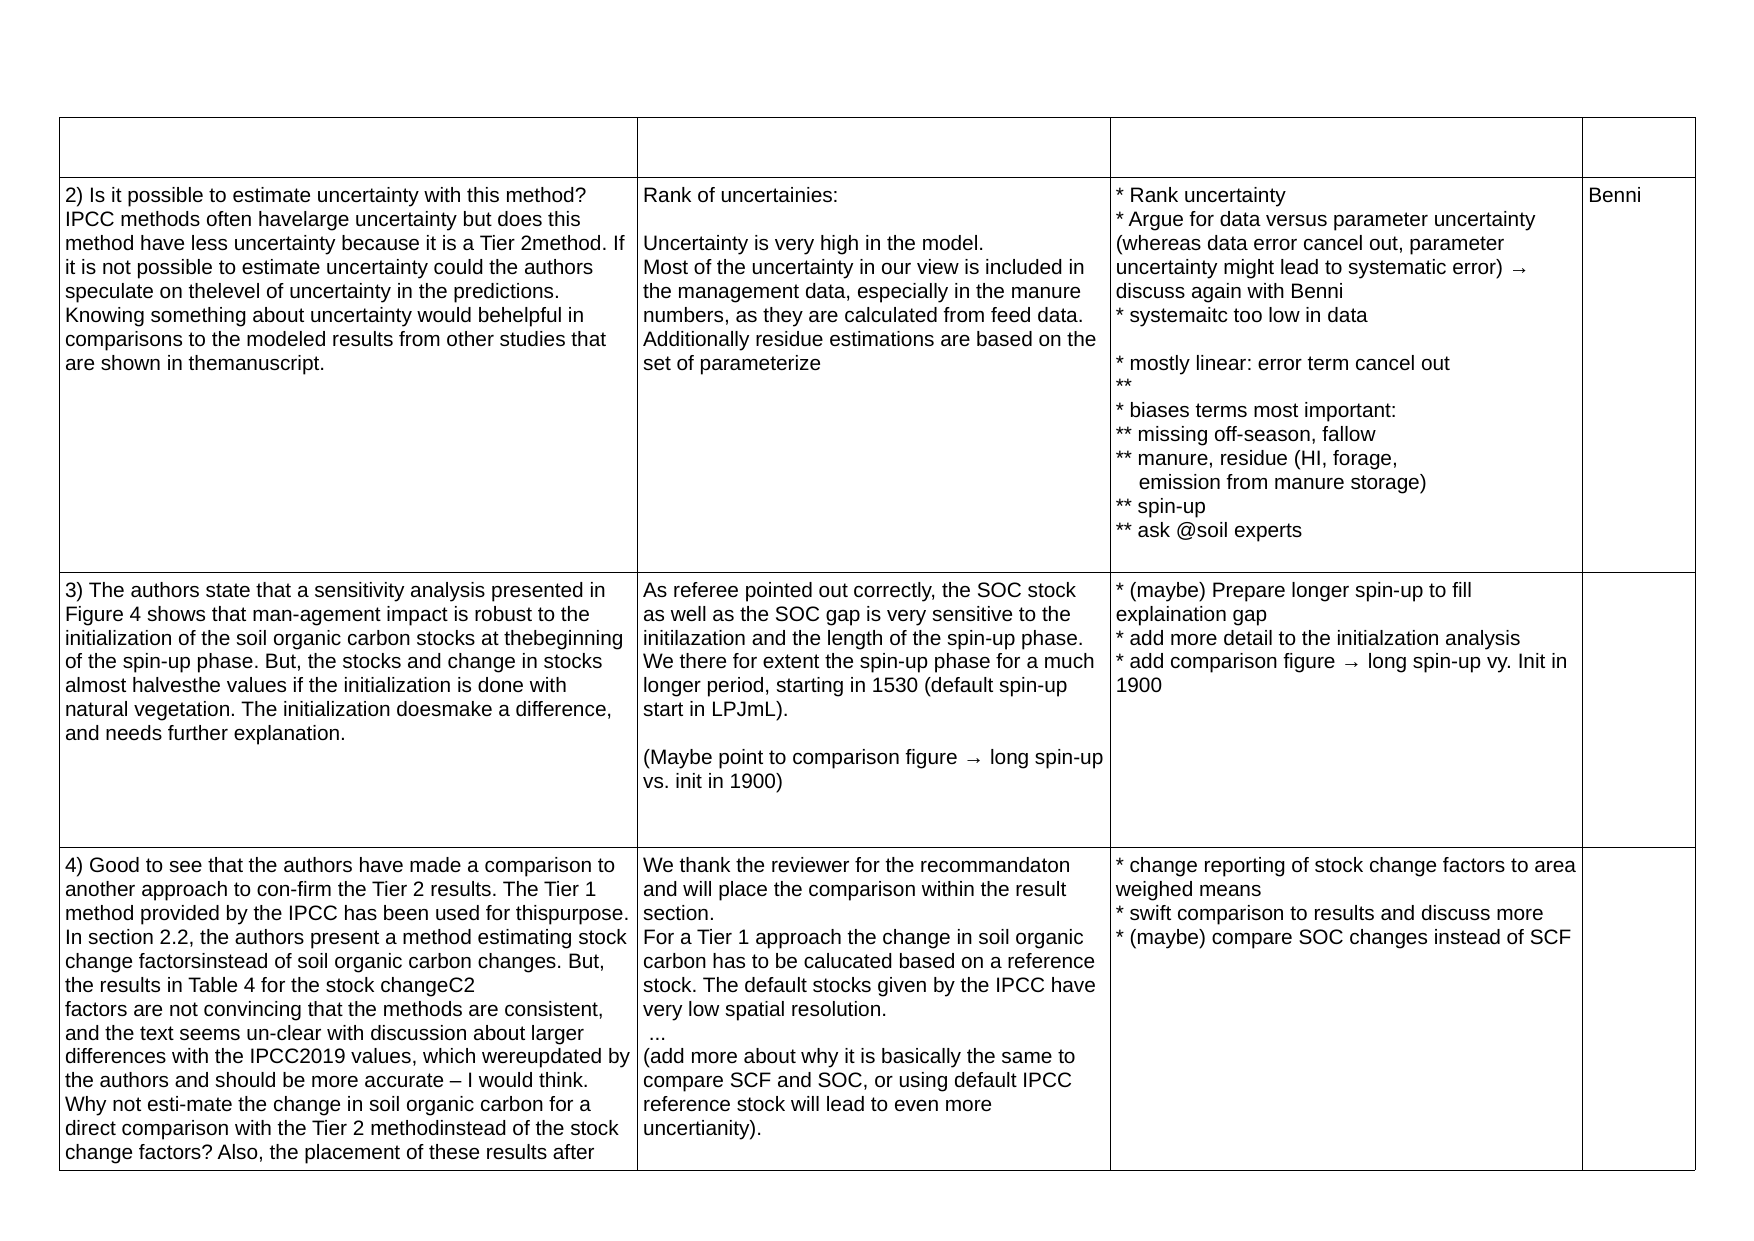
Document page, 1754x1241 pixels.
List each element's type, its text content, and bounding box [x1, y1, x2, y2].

table_cell As referee pointed out correctly, the SOC stock as well as the SOC gap is very sensitive to the initilazation and the length of the spin-up phase. We there for extent the spin-up phase for a much longer period, starting in 1530 (default spin-up start in LPJmL). (Maybe point to comparison figure → long spin-up vs. init in 1900) [638, 573, 1110, 847]
table_cell [1583, 573, 1695, 847]
table_cell * (maybe) Prepare longer spin-up to fill explaination gap * add more detail to the initialzation analysis * add comparison figure → long spin-up vy. Init in 1900 [1111, 573, 1582, 847]
table_cell 3) The authors state that a sensitivity analysis presented in Figure 4 shows that man-agement impact is robust to the initialization of the soil organic carbon stocks at thebeginning of the spin-up phase. But, the stocks and change in stocks almost halvesthe values if the initialization is done with natural vegetation. The initialization doesmake a difference, and needs further explanation. [60, 573, 637, 847]
table_cell [638, 118, 1110, 177]
table_cell Rank of uncertainies: Uncertainty is very high in the model. Most of the uncertainty in our view is included in the management data, especially in the manure numbers, as they are calculated from feed data. Additionally residue estimations are based on the set of parameterize [638, 178, 1110, 572]
table_cell 2) Is it possible to estimate uncertainty with this method? IPCC methods often havelarge uncertainty but does this method have less uncertainty because it is a Tier 2method. If it is not possible to estimate uncertainty could the authors speculate on thelevel of uncertainty in the predictions. Knowing something about uncertainty would behelpful in comparisons to the modeled results from other studies that are shown in themanuscript. [60, 178, 637, 572]
table_cell [1583, 848, 1695, 1170]
table_cell Benni [1583, 178, 1695, 572]
table_cell [60, 118, 637, 177]
table_cell We thank the reviewer for the recommandaton and will place the comparison within the result section. For a Tier 1 approach the change in soil organic carbon has to be calucated based on a reference stock. The default stocks given by the IPCC have very low spatial resolution. ... (add more about why it is basically the same to compare SCF and SOC, or using default IPCC reference stock will lead to even more uncertianity). [638, 848, 1110, 1170]
table_cell * change reporting of stock change factors to area weighed means * swift comparison to results and discuss more * (maybe) compare SOC changes instead of SCF [1111, 848, 1582, 1170]
table_cell * Rank uncertainty * Argue for data versus parameter uncertainty (whereas data error cancel out, parameter uncertainty might lead to systematic error) → discuss again with Benni * systemaitc too low in data * mostly linear: error term cancel out ** * biases terms most important: ** missing off-season, fallow ** manure, residue (HI, forage, emission from manure storage) ** spin-up ** ask @soil experts [1111, 178, 1582, 572]
table_cell [1111, 118, 1582, 177]
table_cell 4) Good to see that the authors have made a comparison to another approach to con-firm the Tier 2 results. The Tier 1 method provided by the IPCC has been used for thispurpose. In section 2.2, the authors present a method estimating stock change factorsinstead of soil organic carbon changes. But, the results in Table 4 for the stock changeC2 factors are not convincing that the methods are consistent, and the text seems un-clear with discussion about larger differences with the IPCC2019 values, which wereupdated by the authors and should be more accurate – I would think. Why not esti-mate the change in soil organic carbon for a direct comparison with the Tier 2 methodinstead of the stock change factors? Also, the placement of these results after [60, 848, 637, 1170]
table_cell [1583, 118, 1695, 177]
